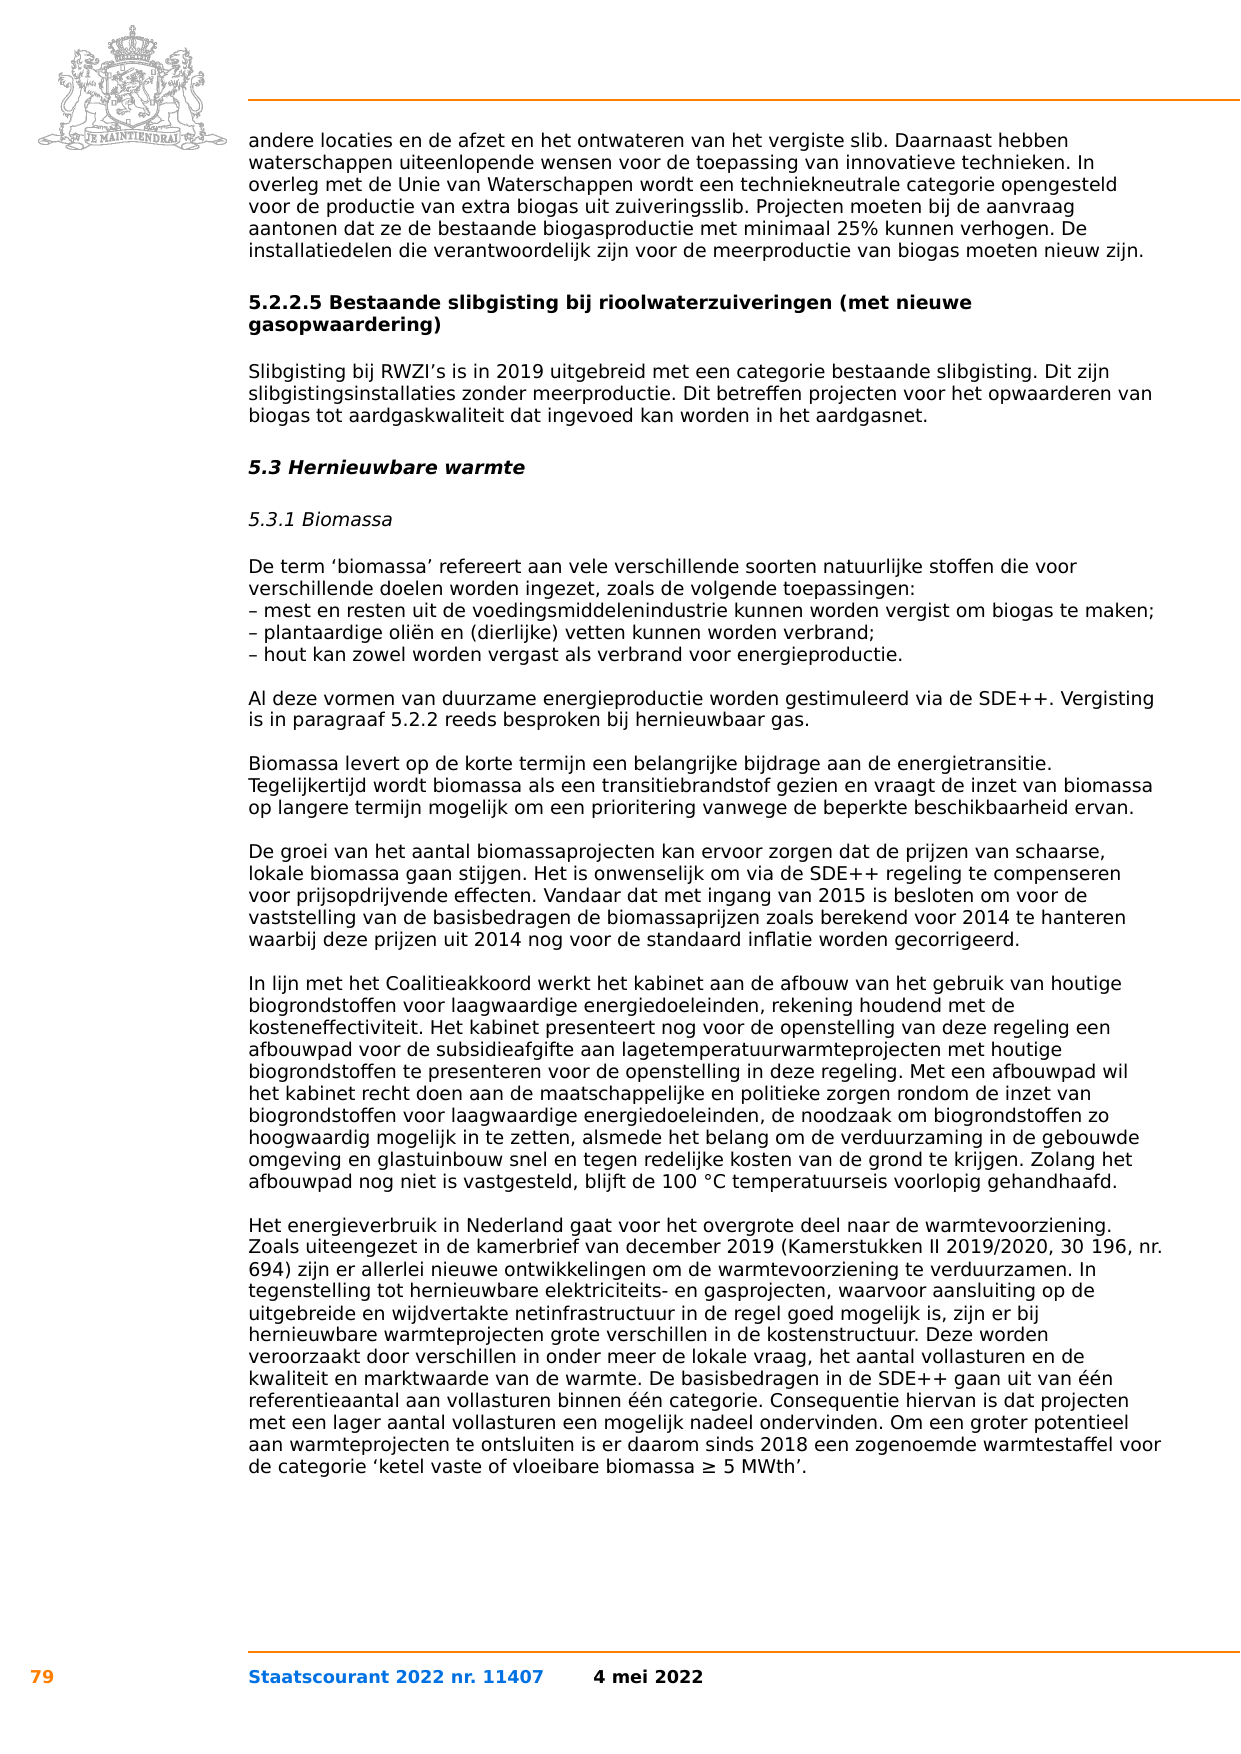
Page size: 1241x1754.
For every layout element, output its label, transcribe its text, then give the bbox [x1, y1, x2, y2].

text Biomassa levert op de korte termijn een belangrijke bijdrage aan de energietransitie. Tegelijkertijd wordt biomassa als een transitiebrandstof gezien en vraagt de inzet van biomassa op langere termijn mogelijk om een prioritering vanwege de beperkte beschikbaarheid ervan. [248, 753, 1163, 819]
text – mest en resten uit de voedingsmiddelenindustrie kunnen worden vergist om biogas te maken; [248, 599, 1163, 622]
picture [38, 25, 227, 150]
text – hout kan zowel worden vergast als verbrand voor energieproductie. [248, 643, 1163, 666]
text In lijn met het Coalitieakkoord werkt het kabinet aan de afbouw van het gebruik van houtige biogrondstoffen voor laagwaardige energiedoeleinden, rekening houdend met de kosteneffectiviteit. Het kabinet presenteert nog voor de openstelling van deze regeling een afbouwpad voor de subsidieafgifte aan lagetemperatuurwarmteprojecten met houtige biogrondstoffen te presenteren voor de openstelling in deze regeling. Met een afbouwpad wil het kabinet recht doen aan de maatschappelijke en politieke zorgen rondom de inzet van biogrondstoffen voor laagwaardige energiedoeleinden, de noodzaak om biogrondstoffen zo hoogwaardig mogelijk in te zetten, alsmede het belang om de verduurzaming in de gebouwde omgeving en glastuinbouw snel en tegen redelijke kosten van de grond te krijgen. Zolang het afbouwpad nog niet is vastgesteld, blijft de 100 °C temperatuurseis voorlopig gehandhaafd. [248, 973, 1163, 1193]
text De term ‘biomassa’ refereert aan vele verschillende soorten natuurlijke stoffen die voor verschillende doelen worden ingezet, zoals de volgende toepassingen: [248, 556, 1163, 599]
text Het energieverbruik in Nederland gaat voor het overgrote deel naar de warmtevoorziening. Zoals uiteengezet in de kamerbrief van december 2019 (Kamerstukken II 2019/2020, 30 196, nr. 694) zijn er allerlei nieuwe ontwikkelingen om de warmtevoorziening te verduurzamen. In tegenstelling tot hernieuwbare elektriciteits- en gasprojecten, waarvoor aansluiting op de uitgebreide en wijdvertakte netinfrastructuur in de regel goed mogelijk is, zijn er bij hernieuwbare warmteprojecten grote verschillen in de kostenstructuur. Deze worden veroorzaakt door verschillen in onder meer de lokale vraag, het aantal vollasturen en de kwaliteit en marktwaarde van de warmte. De basisbedragen in de SDE++ gaan uit van één referentieaantal aan vollasturen binnen één categorie. Consequentie hiervan is dat projecten met een lager aantal vollasturen een mogelijk nadeel ondervinden. Om een groter potentieel aan warmteprojecten te ontsluiten is er daarom sinds 2018 een zogenoemde warmtestaffel voor de categorie ‘ketel vaste of vloeibare biomassa ≥ 5 MWth’. [248, 1214, 1163, 1478]
subtitle 5.2.2.5 Bestaande slibgisting bij rioolwaterzuiveringen (met nieuwe gasopwaardering) [248, 292, 1163, 336]
text andere locaties en de afzet en het ontwateren van het vergiste slib. Daarnaast hebben waterschappen uiteenlopende wensen voor de toepassing van innovatieve technieken. In overleg met de Unie van Waterschappen wordt een techniekneutrale categorie opengesteld voor de productie van extra biogas uit zuiveringsslib. Projecten moeten bij de aanvraag aantonen dat ze de bestaande biogasproductie met minimaal 25% kunnen verhogen. De installatiedelen die verantwoordelijk zijn voor de meerproductie van biogas moeten nieuw zijn. [248, 130, 1163, 262]
text – plantaardige oliën en (dierlijke) vetten kunnen worden verbrand; [248, 622, 1163, 643]
subtitle 5.3.1 Biomassa [248, 509, 1163, 531]
subtitle 5.3 Hernieuwbare warmte [248, 457, 1163, 479]
text Slibgisting bij RWZI’s is in 2019 uitgebreid met een categorie bestaande slibgisting. Dit zijn slibgistingsinstallaties zonder meerproductie. Dit betreffen projecten voor het opwaarderen van biogas tot aardgaskwaliteit dat ingevoed kan worden in het aardgasnet. [248, 361, 1163, 427]
text Al deze vormen van duurzame energieproductie worden gestimuleerd via de SDE++. Vergisting is in paragraaf 5.2.2 reeds besproken bij hernieuwbaar gas. [248, 687, 1163, 731]
text De groei van het aantal biomassaprojecten kan ervoor zorgen dat de prijzen van schaarse, lokale biomassa gaan stijgen. Het is onwenselijk om via de SDE++ regeling te compenseren voor prijsopdrijvende effecten. Vandaar dat met ingang van 2015 is besloten om voor de vaststelling van de basisbedragen de biomassaprijzen zoals berekend voor 2014 te hanteren waarbij deze prijzen uit 2014 nog voor de standaard inflatie worden gecorrigeerd. [248, 841, 1163, 951]
